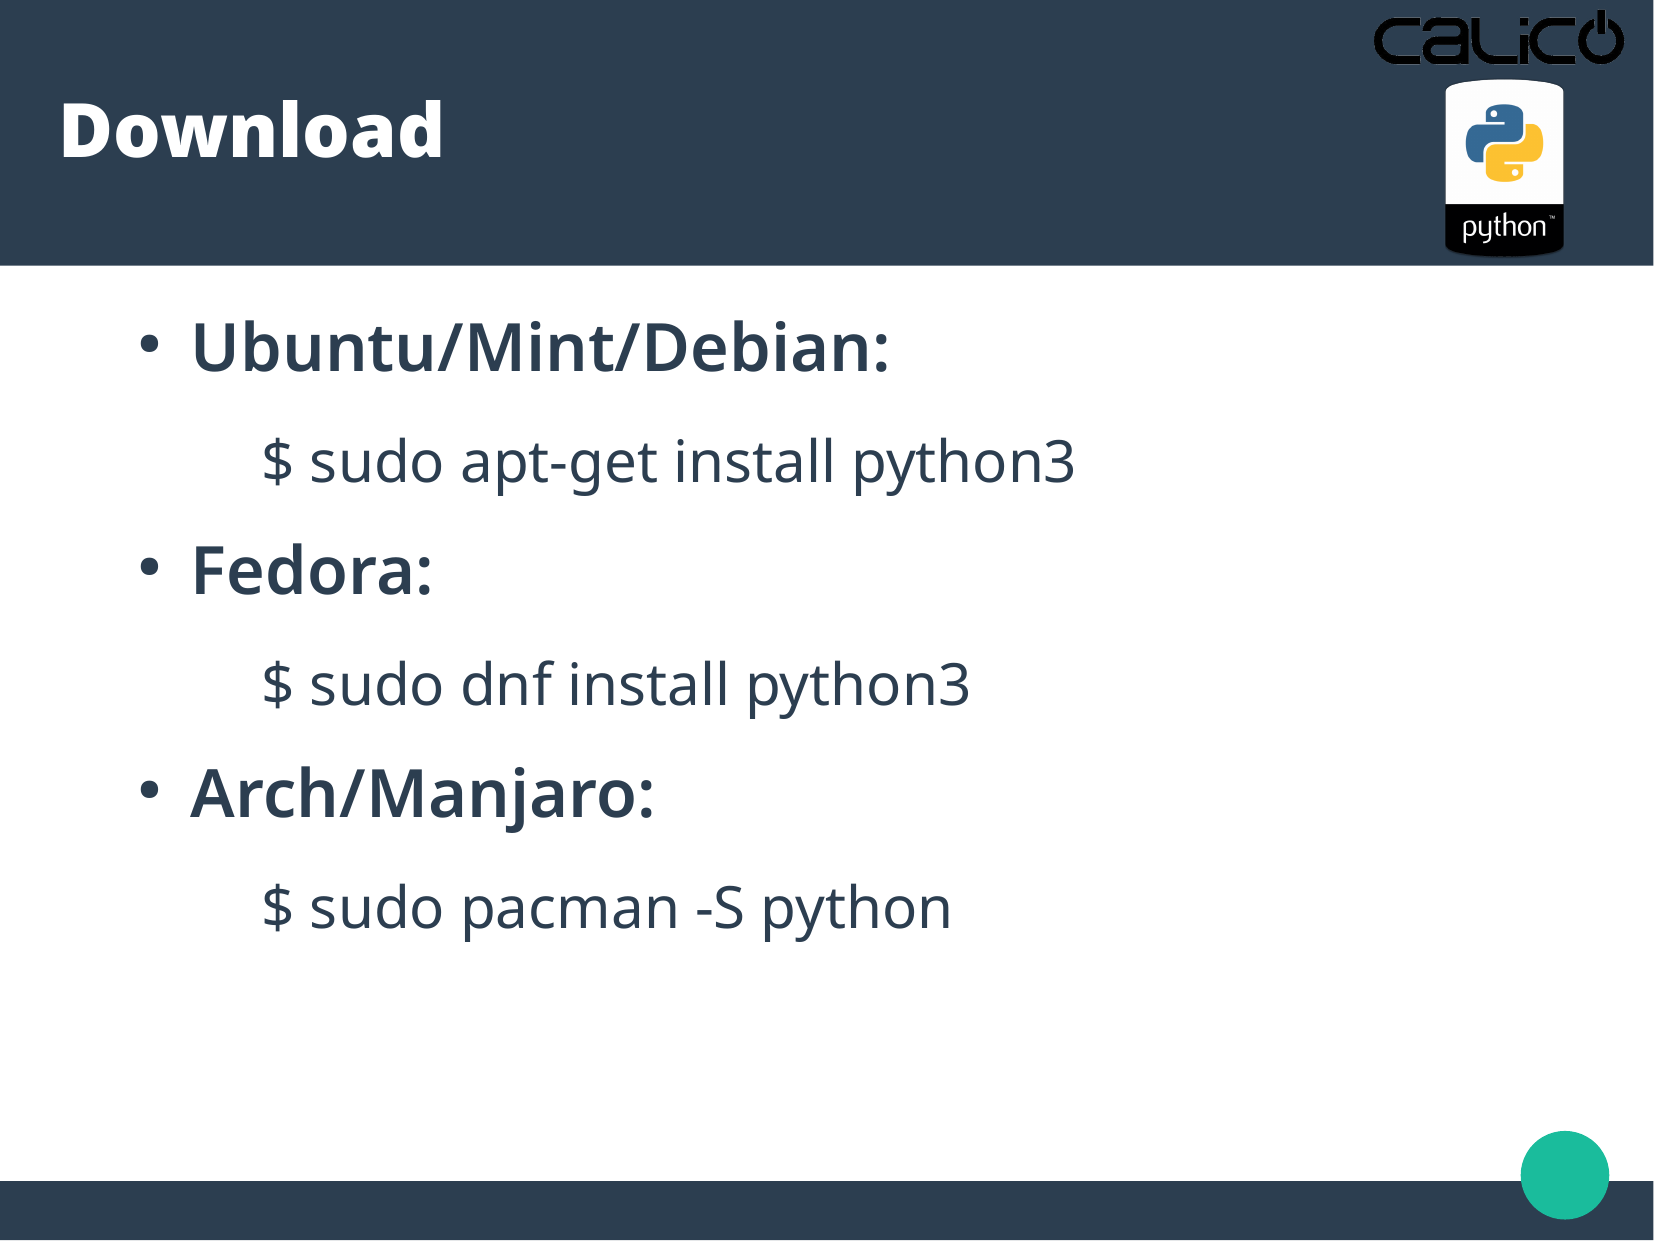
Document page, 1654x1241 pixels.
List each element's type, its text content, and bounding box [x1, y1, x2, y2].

picture [1365, 0, 1636, 259]
title Download [59, 56, 1366, 200]
list Ubuntu/Mint/Debian: $ sudo apt-get install python3 Fedora: $ sudo dnf install python3 Arch/Manjaro: $ sudo pacman -S python [120, 300, 1471, 1171]
